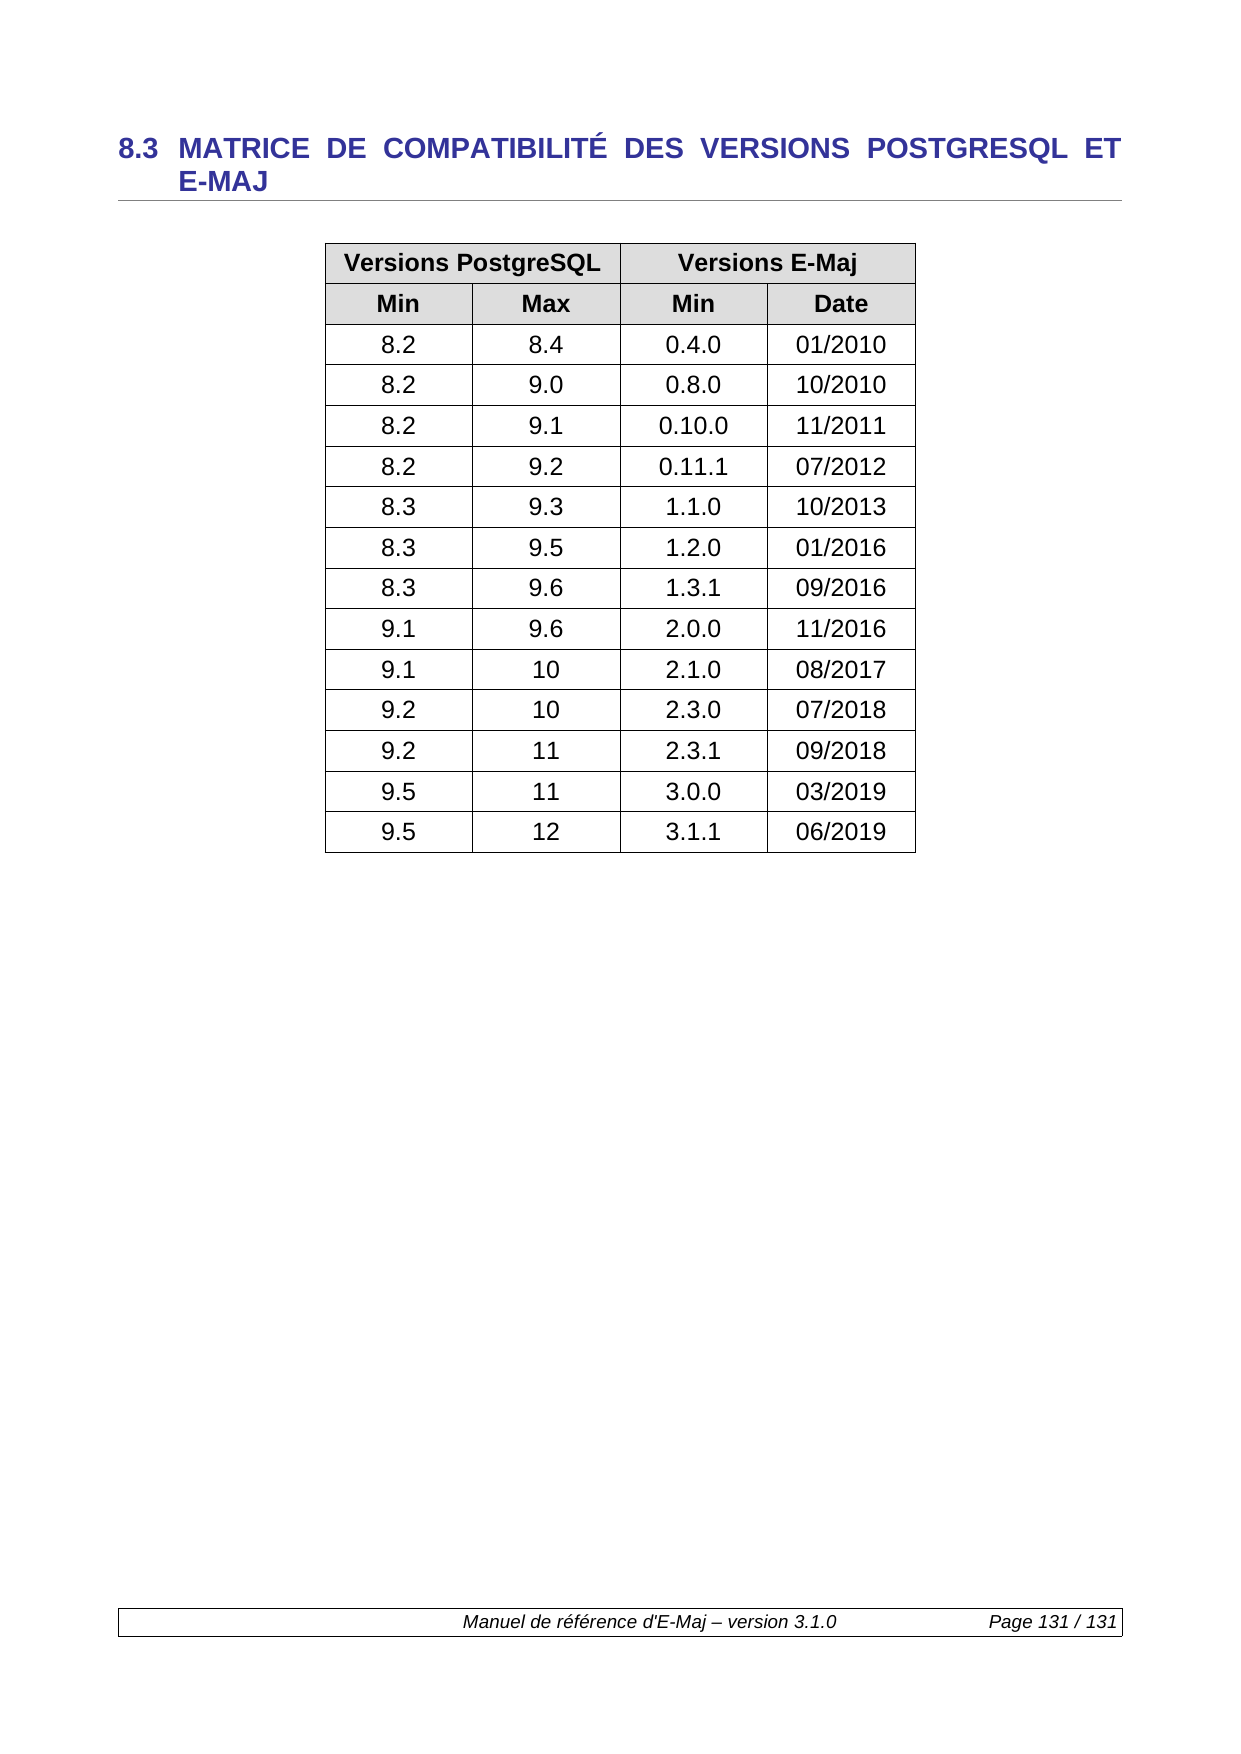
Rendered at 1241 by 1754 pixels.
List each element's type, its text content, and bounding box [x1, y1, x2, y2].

table_cell Date [768, 284, 915, 324]
table_cell 9.0 [473, 365, 620, 405]
table_cell 8.3 [326, 487, 472, 527]
table_cell 9.2 [326, 731, 472, 771]
table_cell 07/2012 [768, 447, 915, 486]
table_cell 9.3 [473, 487, 620, 527]
table_cell 10 [473, 650, 620, 689]
table_cell Min [326, 284, 472, 324]
table_cell 9.6 [473, 609, 620, 649]
table_cell 03/2019 [768, 772, 915, 811]
table_cell 1.1.0 [621, 487, 767, 527]
table_cell 2.3.0 [621, 690, 767, 730]
table_cell 08/2017 [768, 650, 915, 689]
table_cell 11/2011 [768, 406, 915, 446]
table_cell 9.1 [326, 609, 472, 649]
table_cell 8.3 [326, 528, 472, 567]
table_cell 11 [473, 731, 620, 771]
table_cell 10 [473, 690, 620, 730]
table_cell 07/2018 [768, 690, 915, 730]
table_cell 0.10.0 [621, 406, 767, 446]
table_cell 8.2 [326, 447, 472, 486]
table_cell 8.2 [326, 325, 472, 364]
table_cell 1.3.1 [621, 569, 767, 608]
table_cell 9.2 [473, 447, 620, 486]
table_cell 2.1.0 [621, 650, 767, 689]
table_cell 12 [473, 812, 620, 852]
table_cell 0.8.0 [621, 365, 767, 405]
table_cell 0.4.0 [621, 325, 767, 364]
table_cell 9.1 [473, 406, 620, 446]
table_cell 2.3.1 [621, 731, 767, 771]
table_cell 8.2 [326, 406, 472, 446]
table_cell 11/2016 [768, 609, 915, 649]
subtitle Matrice de compatibilité des versions PostgreSQL et E‑Maj [118, 131, 1122, 200]
table_cell 9.5 [326, 812, 472, 852]
table_cell 09/2016 [768, 569, 915, 608]
table_cell 8.4 [473, 325, 620, 364]
table_cell 9.5 [473, 528, 620, 567]
table_header Versions PostgreSQL [326, 244, 620, 283]
table_cell 09/2018 [768, 731, 915, 771]
table_header Versions E-Maj [621, 244, 915, 283]
table_cell 10/2010 [768, 365, 915, 405]
table_cell 9.5 [326, 772, 472, 811]
table_cell 9.6 [473, 569, 620, 608]
table_cell 10/2013 [768, 487, 915, 527]
table_cell 9.2 [326, 690, 472, 730]
table_cell 9.1 [326, 650, 472, 689]
table_cell Max [473, 284, 620, 324]
table_cell 2.0.0 [621, 609, 767, 649]
table_cell 8.3 [326, 569, 472, 608]
table_cell Min [621, 284, 767, 324]
table_cell 01/2016 [768, 528, 915, 567]
table_cell 01/2010 [768, 325, 915, 364]
table_cell 0.11.1 [621, 447, 767, 486]
table_cell 8.2 [326, 365, 472, 405]
table_cell 06/2019 [768, 812, 915, 852]
table_cell 1.2.0 [621, 528, 767, 567]
table_cell 3.1.1 [621, 812, 767, 852]
table_cell 3.0.0 [621, 772, 767, 811]
table_cell 11 [473, 772, 620, 811]
